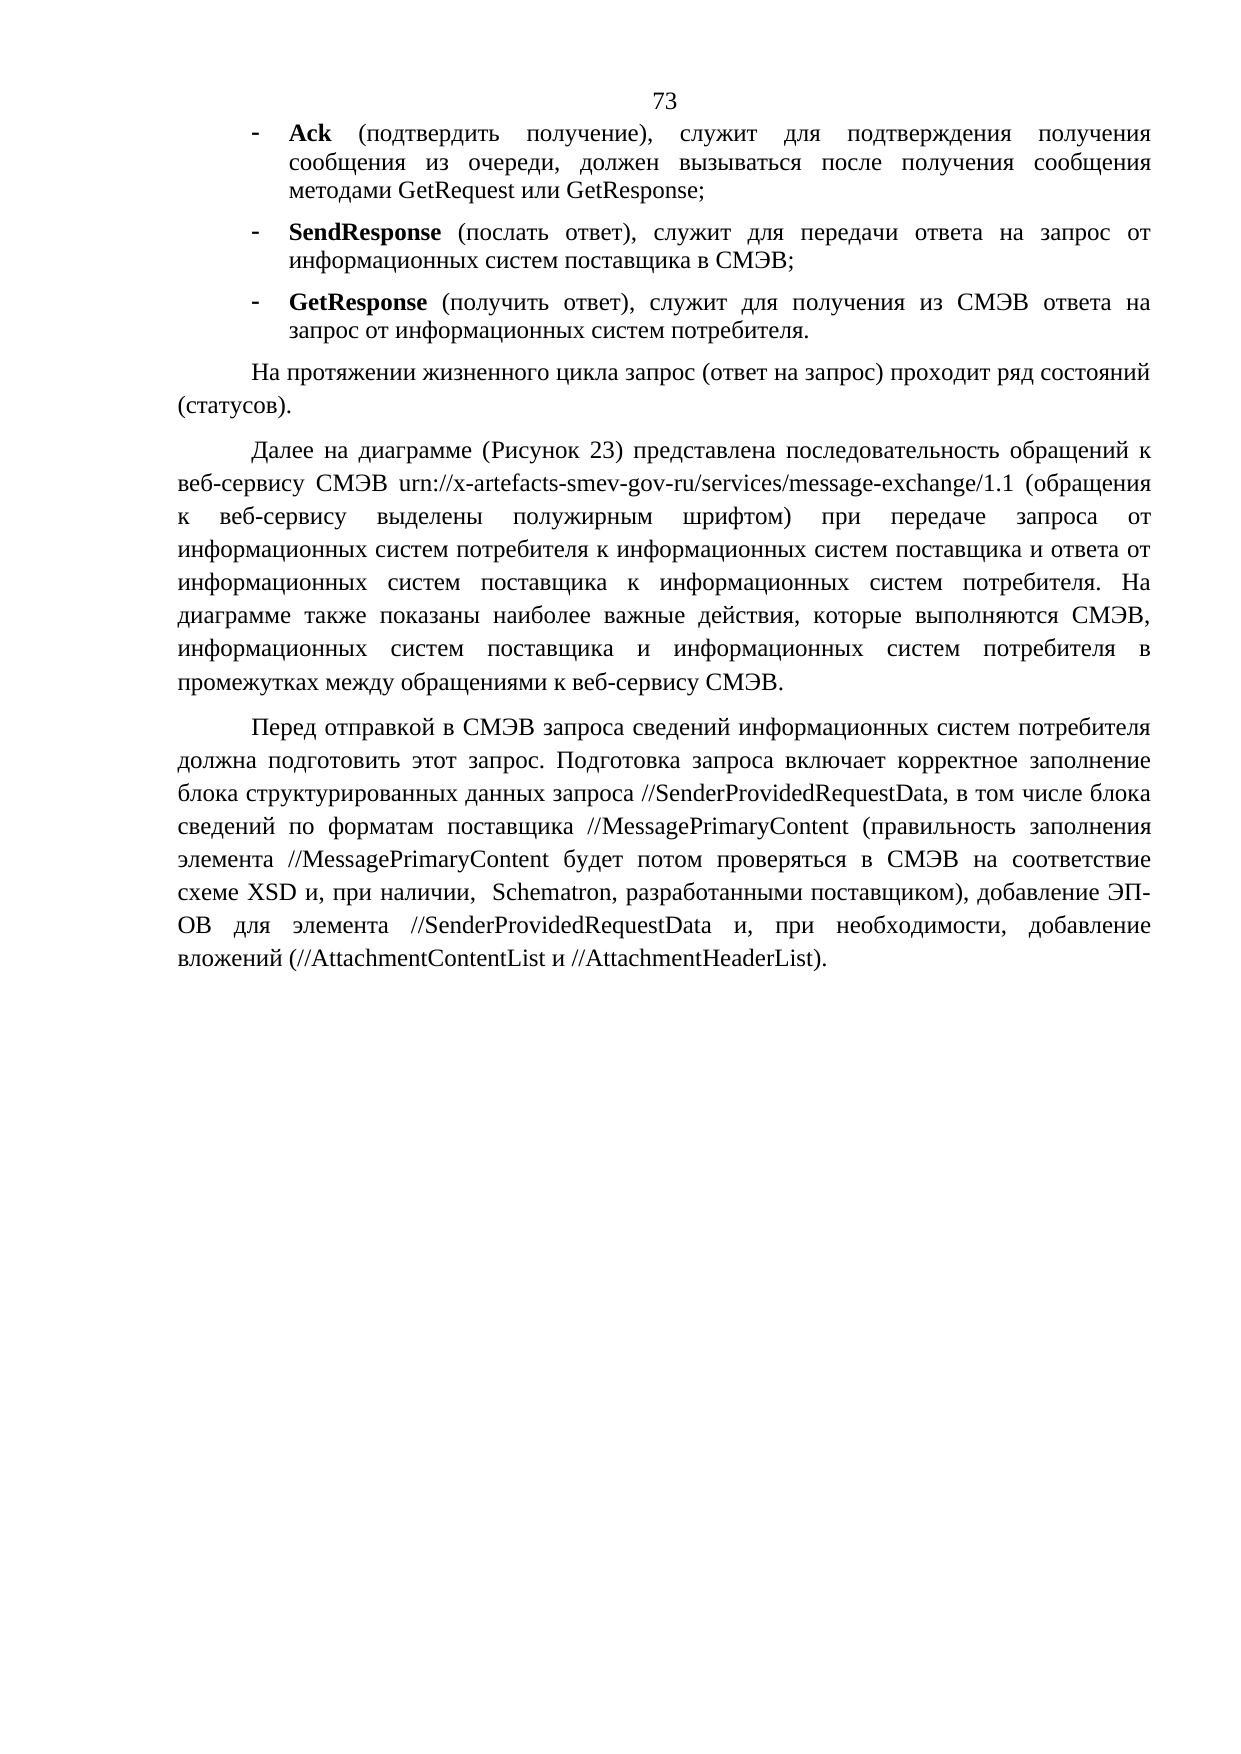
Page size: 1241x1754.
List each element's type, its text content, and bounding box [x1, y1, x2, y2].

text Далее на диаграмме (Рисунок 23) представлена последовательность обращений к веб-сервису СМЭВ urn://x-artefacts-smev-gov-ru/services/message-exchange/1.1 (обращения к веб-сервису выделены полужирным шрифтом) при передаче запроса от информационных систем потребителя к информационных систем поставщика и ответа от информационных систем поставщика к информационных систем потребителя. На диаграмме также показаны наиболее важные действия, которые выполняются СМЭВ, информационных систем поставщика и информационных систем потребителя в промежутках между обращениями к веб-сервису СМЭВ. [177, 435, 1152, 695]
text На протяжении жизненного цикла запрос (ответ на запрос) проходит ряд состояний (статусов). [177, 357, 1152, 419]
list GetResponse (получить ответ), служит для получения из СМЭВ ответа на запрос от информационных систем потребителя. [251, 287, 1152, 344]
text Перед отправкой в СМЭВ запроса сведений информационных систем потребителя должна подготовить этот запрос. Подготовка запроса включает корректное заполнение блока структурированных данных запроса //SenderProvidedRequestData, в том числе блока сведений по форматам поставщика //MessagePrimaryContent (правильность заполнения элемента //MessagePrimaryContent будет потом проверяться в СМЭВ на соответствие схеме XSD и, при наличии, Schematron, разработанными поставщиком), добавление ЭП-ОВ для элемента //SenderProvidedRequestData и, при необходимости, добавление вложений (//AttachmentContentList и //AttachmentHeaderList). [177, 712, 1152, 972]
list SendResponse (послать ответ), служит для передачи ответа на запрос от информационных систем поставщика в СМЭВ; [251, 217, 1152, 274]
list Ack (подтвердить получение), служит для подтверждения получения сообщения из очереди, должен вызываться после получения сообщения методами GetRequest или GetResponse; [251, 118, 1152, 204]
